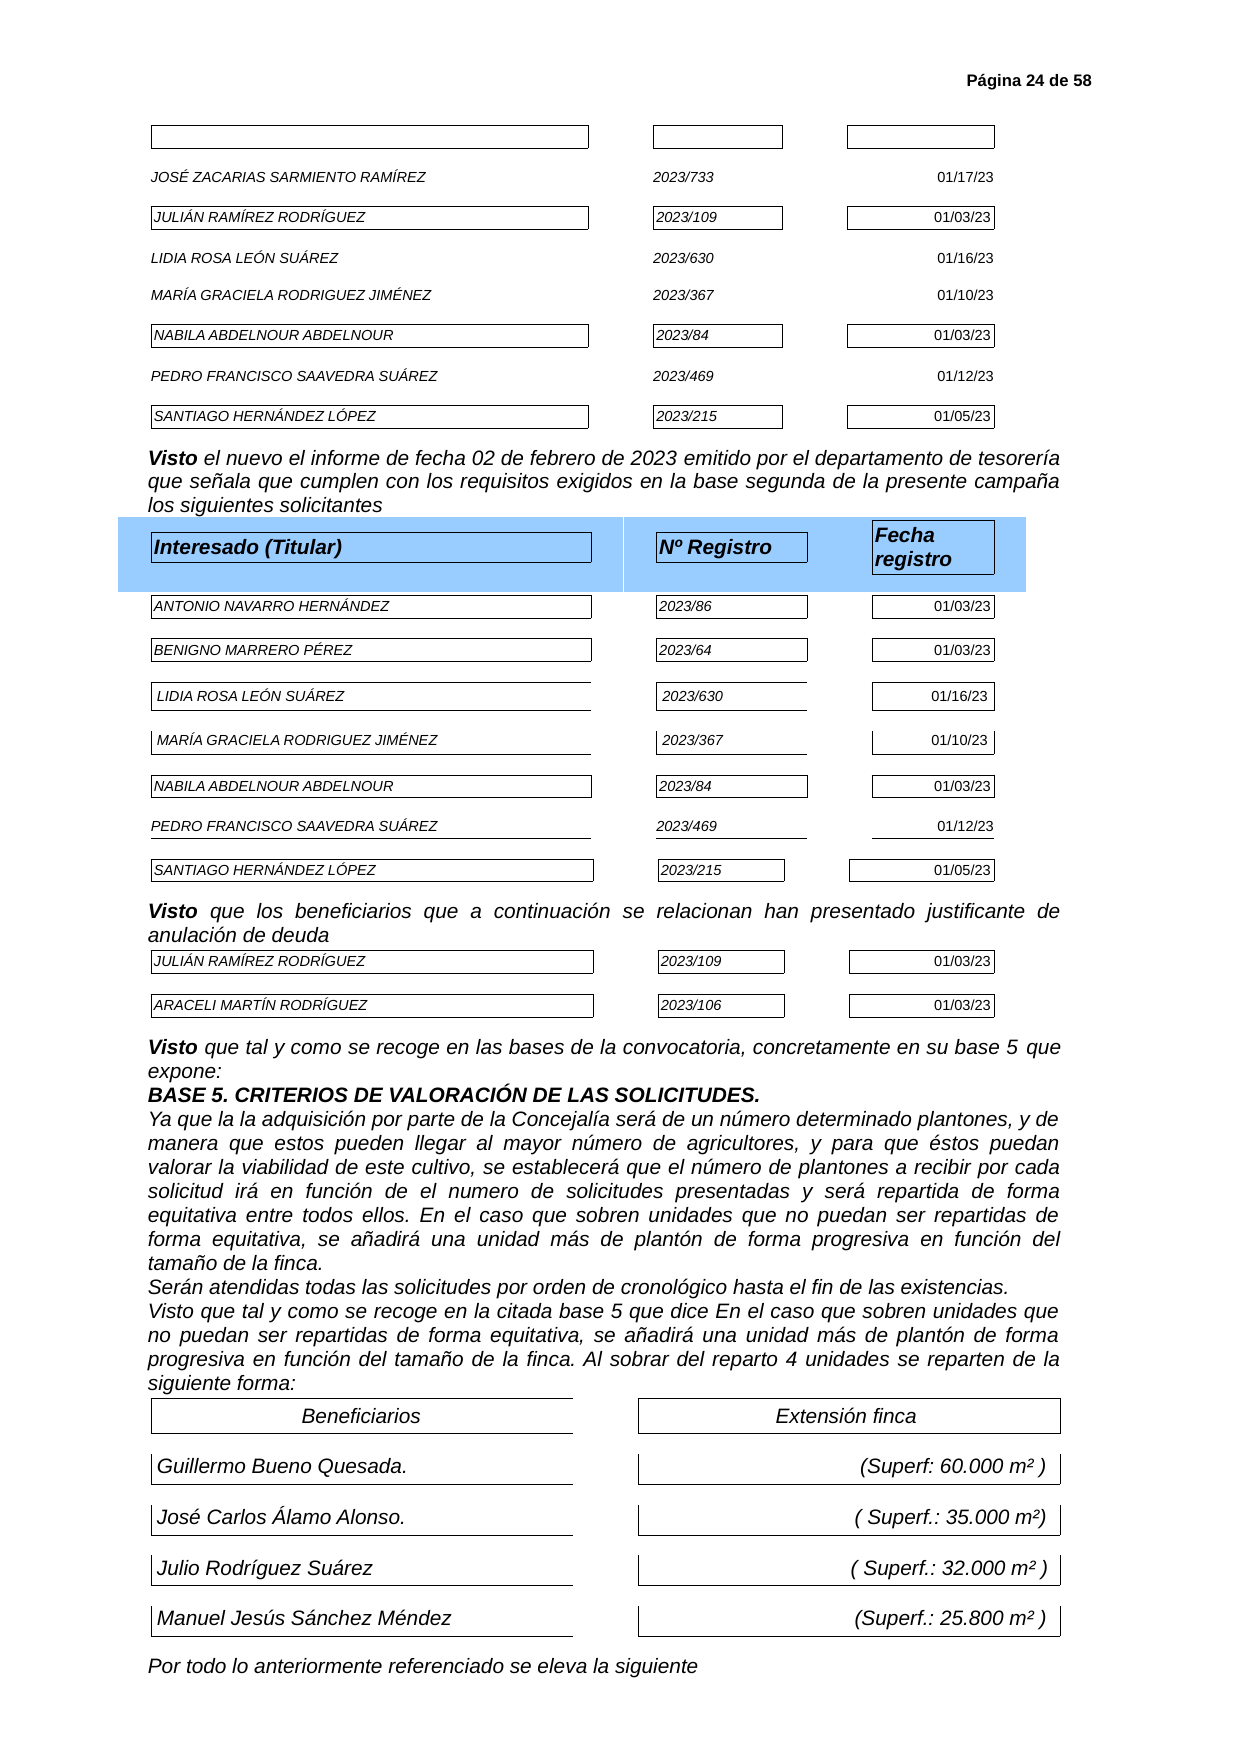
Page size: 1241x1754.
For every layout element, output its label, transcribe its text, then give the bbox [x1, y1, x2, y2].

table_cell 2023/215 [621, 402, 815, 445]
table_cell ( Superf.: 32.000 m² ) [605, 1553, 1092, 1603]
table_header Extensión finca [605, 1395, 1092, 1451]
table_cell NABILA ABDELNOUR ABDELNOUR [118, 321, 621, 364]
table_cell MARÍA GRACIELA RODRIGUEZ JIMÉNEZ [118, 284, 621, 321]
table_cell 2023/367 [621, 284, 815, 321]
table_cell 10/01/23 [815, 284, 1026, 321]
table_cell BENIGNO MARRERO PÉREZ [118, 635, 623, 679]
table_header SANTIAGO HERNÁNDEZ LÓPEZ [118, 856, 625, 899]
text Visto que tal y como se recoge en las bases de la convocatoria, concretamente en su base 5 que expone: [148, 1035, 1063, 1083]
table_cell LIDIA ROSA LEÓN SUÁREZ [118, 246, 621, 284]
text Ya que la la adquisición por parte de la Concejalía será de un número determinado plantones, y de manera que estos pueden llegar al mayor número de agricultores, y para que éstos puedan valorar la viabilidad de este cultivo, se establecerá que el número de plantones a recibir por cada solicitud irá en función de el numero de solicitudes presentadas y será repartida de forma equitativa entre todos ellos. En el caso que sobren unidades que no puedan ser repartidas de forma equitativa, se añadirá una unidad más de plantón de forma progresiva en función del tamaño de la finca. [148, 1107, 1063, 1275]
table_cell [815, 122, 1026, 166]
table_header Nº Registro [624, 517, 839, 592]
table_cell [118, 122, 621, 166]
table_header 2023/109 [625, 947, 817, 990]
table_cell 2023/469 [621, 365, 815, 402]
table_cell ANTONIO NAVARRO HERNÁNDEZ [118, 592, 623, 635]
table_cell 03/01/23 [839, 592, 1026, 635]
table_cell 03/01/23 [839, 635, 1026, 679]
table_cell José Carlos Álamo Alonso. [118, 1502, 605, 1552]
table_cell 05/01/23 [815, 402, 1026, 445]
text Por todo lo anteriormente referenciado se eleva la siguiente [148, 1654, 1063, 1678]
table_cell 2023/64 [624, 635, 839, 679]
table_cell 12/01/23 [815, 365, 1026, 402]
table_cell 17/01/23 [815, 166, 1026, 203]
table_cell 2023/86 [624, 592, 839, 635]
table_header 2023/106 [625, 990, 817, 1035]
text Visto el nuevo el informe de fecha 02 de febrero de 2023 emitido por el departamento de tesorería que señala que cumplen con los requisitos exigidos en la base segunda de la presente campaña los siguientes solicitantes [148, 445, 1063, 517]
text Visto que los beneficiarios que a continuación se relacionan han presentado justificante de anulación de deuda [148, 899, 1063, 947]
table_cell ( Superf.: 35.000 m²) [605, 1502, 1092, 1552]
table_cell Julio Rodríguez Suárez [118, 1553, 605, 1603]
table_cell 2023/630 [621, 246, 815, 284]
table_cell 16/01/23 [839, 679, 1026, 728]
text BASE 5. CRITERIOS DE VALORACIÓN DE LAS SOLICITUDES. [148, 1083, 1063, 1107]
table_header 03/01/23 [817, 947, 1026, 990]
table_cell 10/01/23 [839, 728, 1026, 772]
table_cell PEDRO FRANCISCO SAAVEDRA SUÁREZ [118, 365, 621, 402]
table_cell 2023/84 [624, 772, 839, 815]
table_cell NABILA ABDELNOUR ABDELNOUR [118, 772, 623, 815]
table_cell 03/01/23 [839, 772, 1026, 815]
table_cell PEDRO FRANCISCO SAAVEDRA SUÁREZ [118, 815, 623, 856]
table_cell 2023/367 [624, 728, 839, 772]
table_header Interesado (Titular) [118, 517, 623, 592]
table_cell 03/01/23 [815, 203, 1026, 246]
table_cell 12/01/23 [839, 815, 1026, 856]
table_cell 2023/733 [621, 166, 815, 203]
table_cell (Superf.: 25.800 m² ) [605, 1603, 1092, 1654]
text Visto que tal y como se recoge en la citada base 5 que dice En el caso que sobren unidades que no puedan ser repartidas de forma equitativa, se añadirá una unidad más de plantón de forma progresiva en función del tamaño de la finca. Al sobrar del reparto 4 unidades se reparten de la siguiente forma: [148, 1299, 1063, 1394]
table_cell LIDIA ROSA LEÓN SUÁREZ [118, 679, 623, 728]
table_header JULIÁN RAMÍREZ RODRÍGUEZ [118, 947, 625, 990]
table_header 05/01/23 [817, 856, 1026, 899]
table_cell (Superf: 60.000 m² ) [605, 1451, 1092, 1502]
table_cell 2023/109 [621, 203, 815, 246]
text Serán atendidas todas las solicitudes por orden de cronológico hasta el fin de las existencias. [148, 1275, 1063, 1299]
table_cell 2023/469 [624, 815, 839, 856]
table_cell 16/01/23 [815, 246, 1026, 284]
table_header ARACELI MARTÍN RODRÍGUEZ [118, 990, 625, 1035]
table_header Beneficiarios [118, 1395, 605, 1451]
table_cell JULIÁN RAMÍREZ RODRÍGUEZ [118, 203, 621, 246]
table_cell SANTIAGO HERNÁNDEZ LÓPEZ [118, 402, 621, 445]
table_cell Guillermo Bueno Quesada. [118, 1451, 605, 1502]
table_header Fecha registro [839, 517, 1026, 592]
table_cell Manuel Jesús Sánchez Méndez [118, 1603, 605, 1654]
table_header 2023/215 [625, 856, 817, 899]
table_cell 03/01/23 [815, 321, 1026, 364]
table_cell [621, 122, 815, 166]
table_header 03/01/23 [817, 990, 1026, 1035]
table_cell 2023/630 [624, 679, 839, 728]
table_cell JOSÉ ZACARIAS SARMIENTO RAMÍREZ [118, 166, 621, 203]
table_cell MARÍA GRACIELA RODRIGUEZ JIMÉNEZ [118, 728, 623, 772]
table_cell 2023/84 [621, 321, 815, 364]
